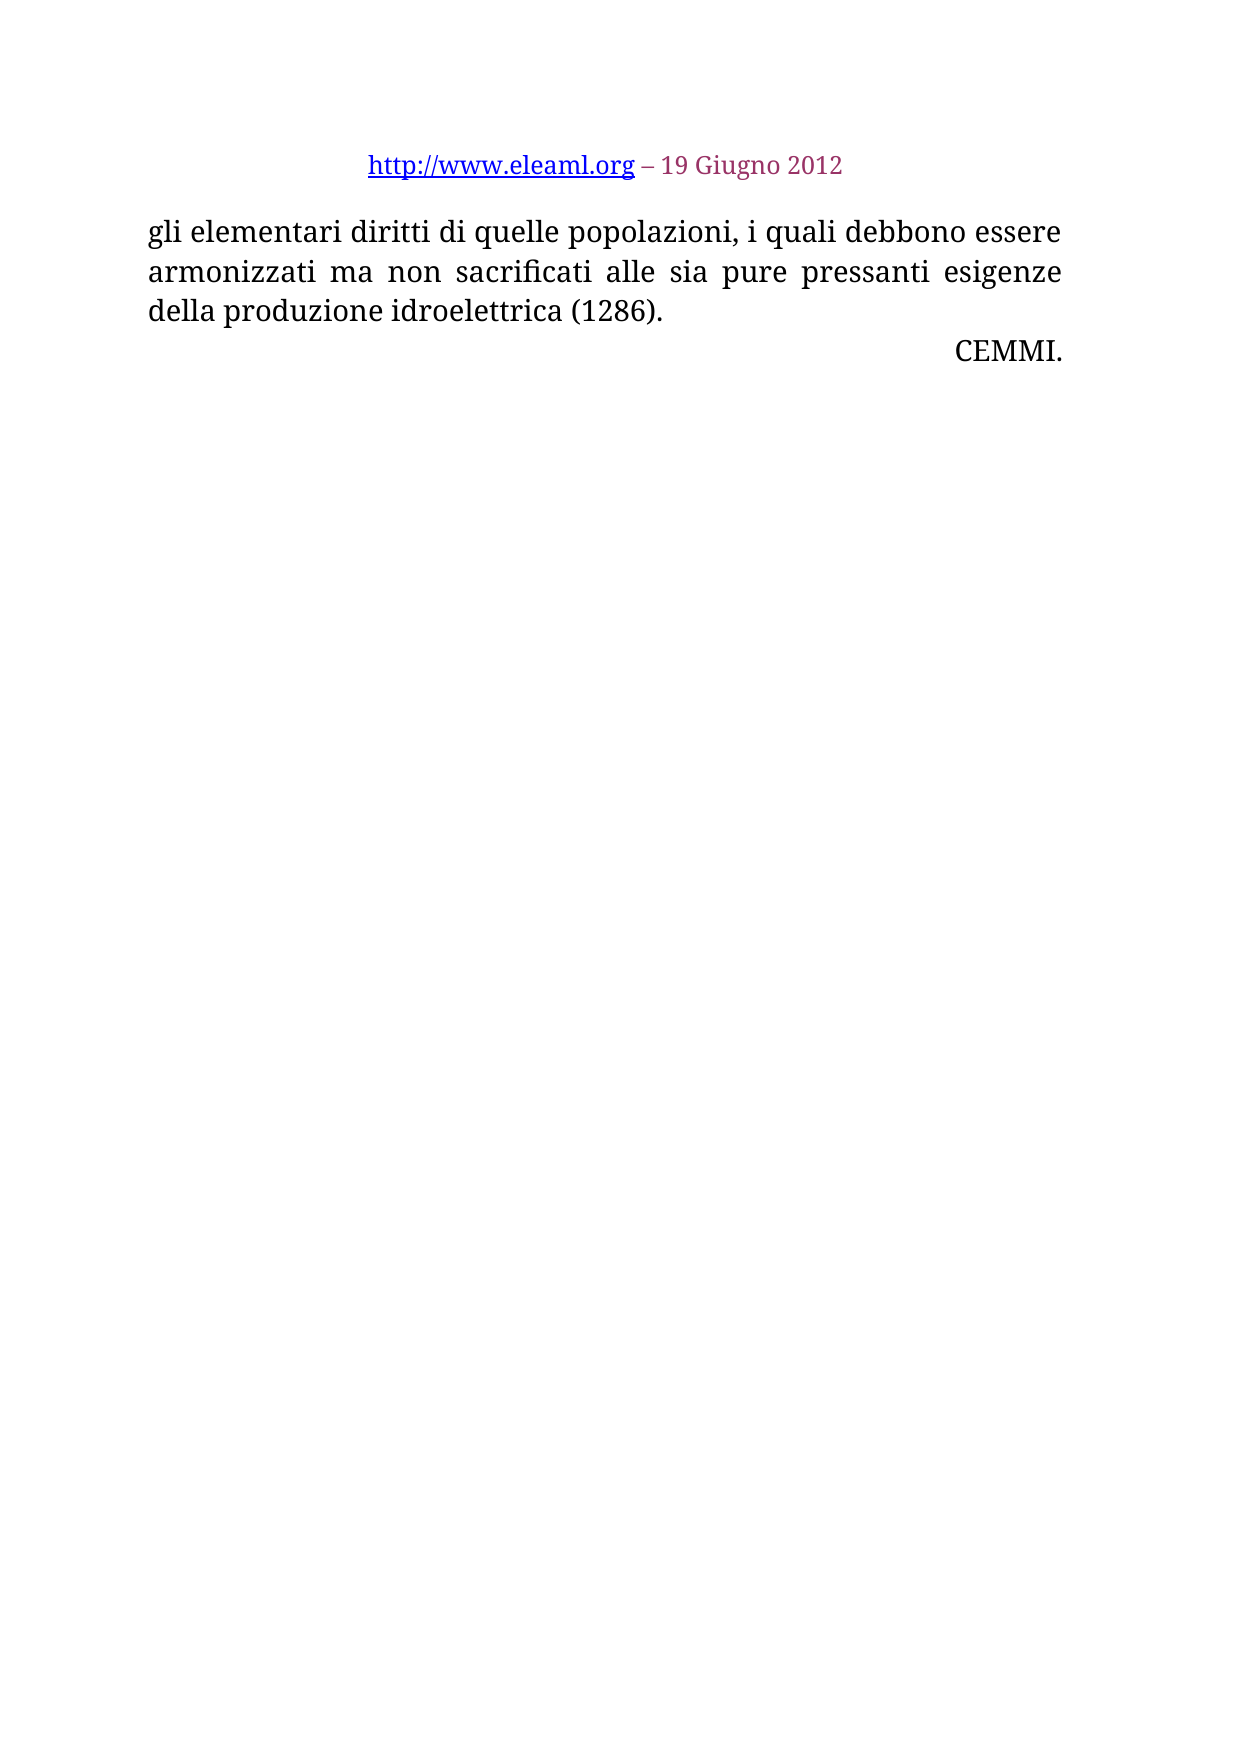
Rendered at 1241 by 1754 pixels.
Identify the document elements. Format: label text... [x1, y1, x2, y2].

text gli elementari diritti di quelle popolazioni, i quali debbono essere armonizzati ma non sacrificati alle sia pure pressanti esigenze della produzione idroelettrica (1286). [148, 211, 1063, 330]
text CEMMI. [148, 330, 1063, 370]
